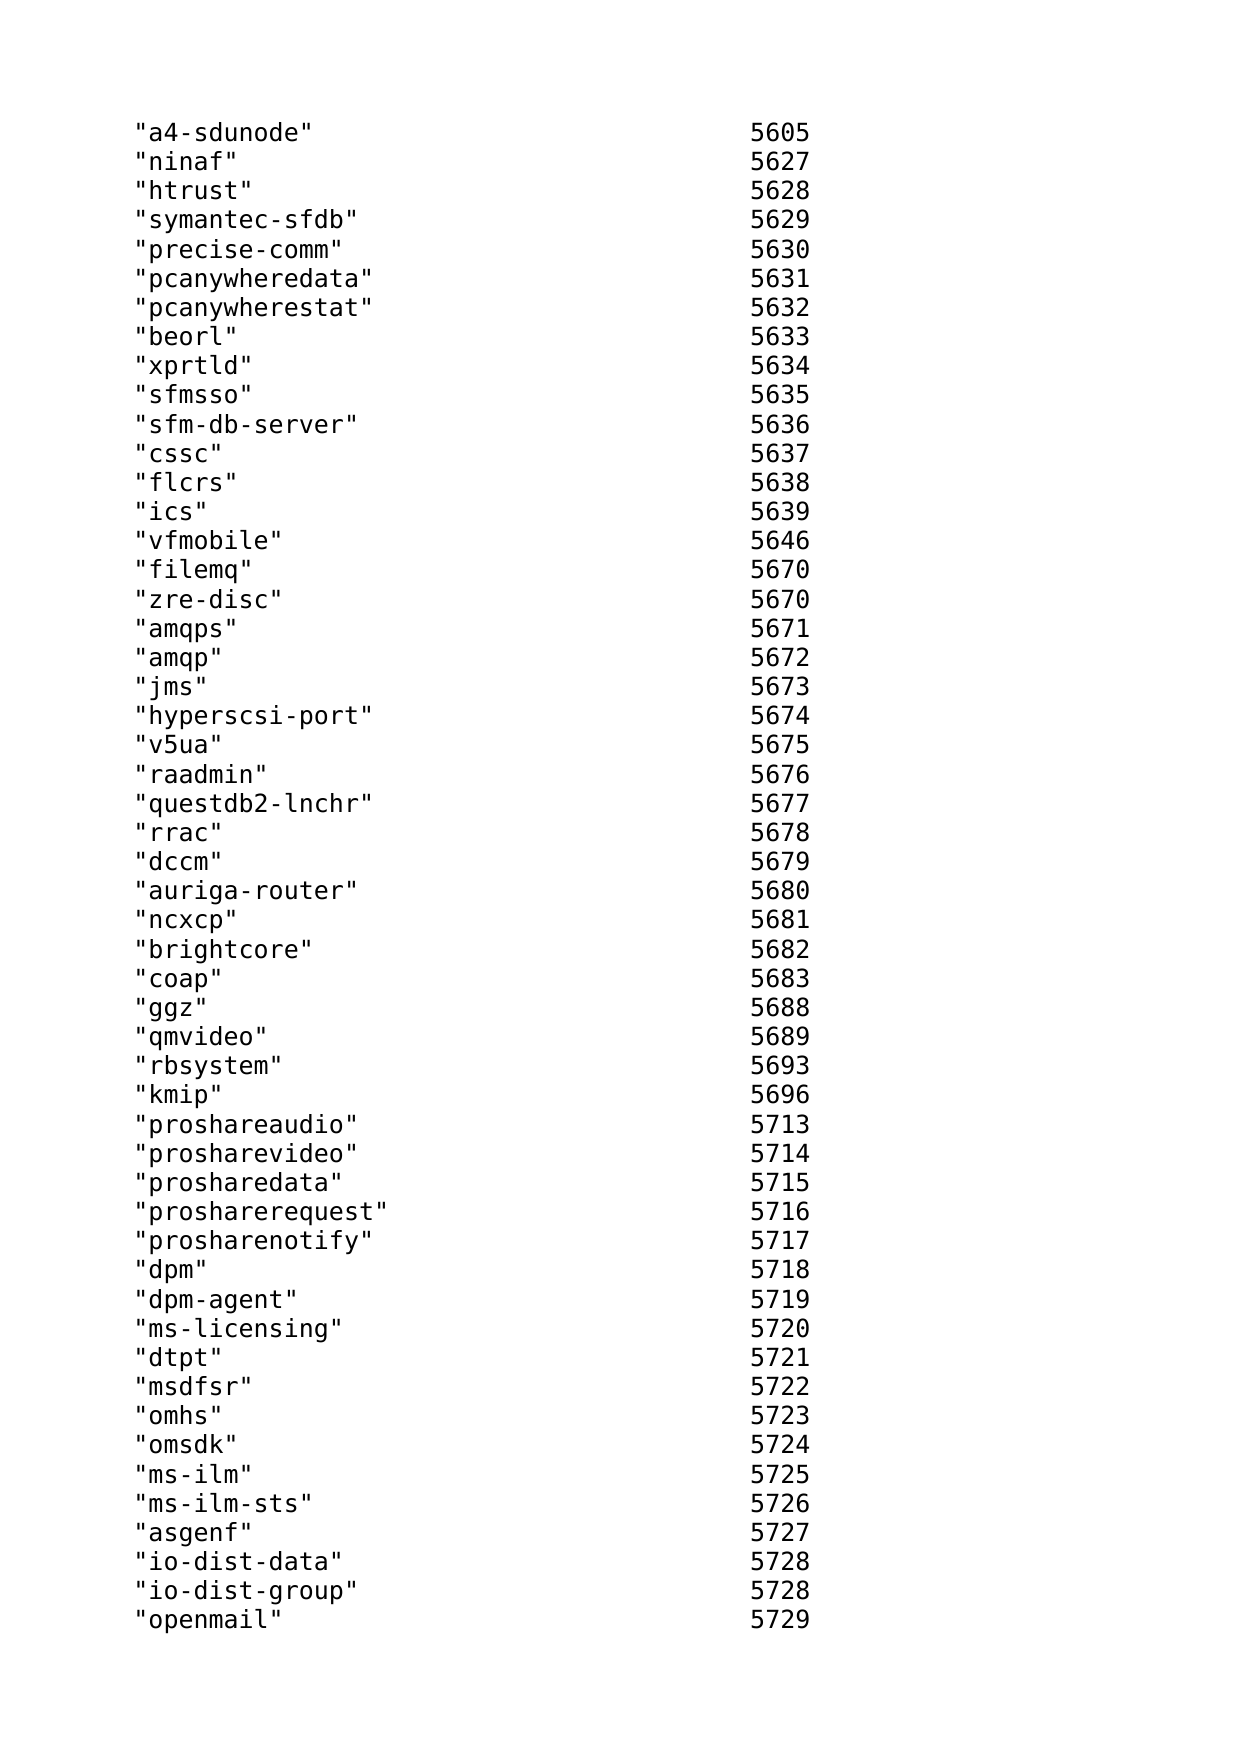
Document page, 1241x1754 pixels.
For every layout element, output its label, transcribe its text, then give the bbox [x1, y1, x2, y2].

text "a4-sdunode" 5605 "ninaf" 5627 "htrust" 5628 "symantec-sfdb" 5629 "precise-comm" 5630 "pcanywheredata" 5631 "pcanywherestat" 5632 "beorl" 5633 "xprtld" 5634 "sfmsso" 5635 "sfm-db-server" 5636 "cssc" 5637 "flcrs" 5638 "ics" 5639 "vfmobile" 5646 "filemq" 5670 "zre-disc" 5670 "amqps" 5671 "amqp" 5672 "jms" 5673 "hyperscsi-port" 5674 "v5ua" 5675 "raadmin" 5676 "questdb2-lnchr" 5677 "rrac" 5678 "dccm" 5679 "auriga-router" 5680 "ncxcp" 5681 "brightcore" 5682 "coap" 5683 "ggz" 5688 "qmvideo" 5689 "rbsystem" 5693 "kmip" 5696 "proshareaudio" 5713 "prosharevideo" 5714 "prosharedata" 5715 "prosharerequest" 5716 "prosharenotify" 5717 "dpm" 5718 "dpm-agent" 5719 "ms-licensing" 5720 "dtpt" 5721 "msdfsr" 5722 "omhs" 5723 "omsdk" 5724 "ms-ilm" 5725 "ms-ilm-sts" 5726 "asgenf" 5727 "io-dist-data" 5728 "io-dist-group" 5728 "openmail" 5729 [118, 118, 1122, 1635]
